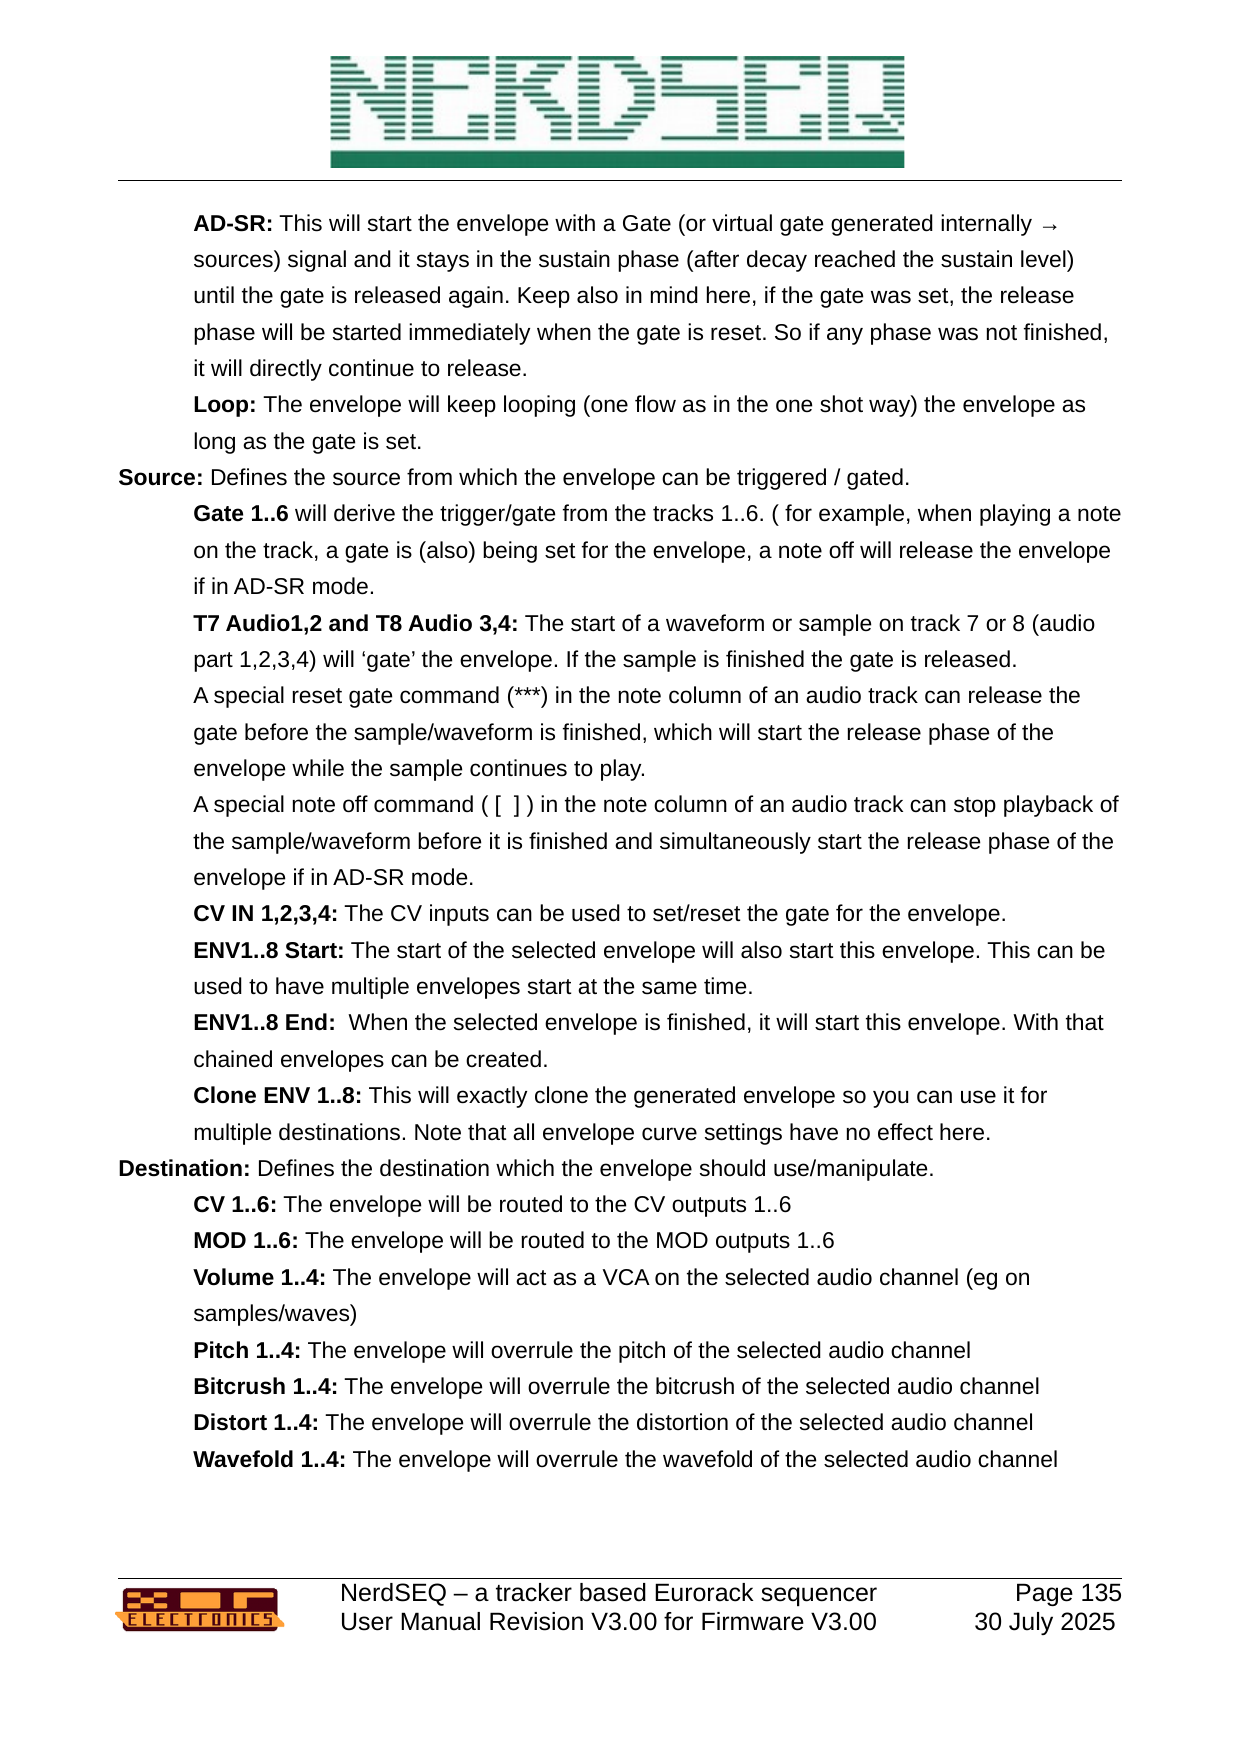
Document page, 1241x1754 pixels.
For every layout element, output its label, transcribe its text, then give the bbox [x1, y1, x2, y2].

text Volume 1..4: The envelope will act as a VCA on the selected audio channel (eg on samples/waves) [193, 1264, 1122, 1327]
text AD-SR: This will start the envelope with a Gate (or virtual gate generated internally → sources) signal and it stays in the sustain phase (after decay reached the sustain level) until the gate is released again. Keep also in mind here, if the gate was set, the release phase will be started immediately when the gate is reset. So if any phase was not finished, it will directly continue to release. [193, 209, 1122, 381]
text Loop: The envelope will keep looping (one flow as in the one shot way) the envelope as long as the gate is set. [193, 391, 1122, 454]
text A special note off command ( [ ] ) in the note column of an audio track can stop playback of the sample/waveform before it is finished and simultaneously start the release phase of the envelope if in AD-SR mode. [193, 791, 1122, 890]
text Bitcrush 1..4: The envelope will overrule the bitcrush of the selected audio channel [193, 1373, 1122, 1399]
picture [115, 1584, 285, 1634]
text Distort 1..4: The envelope will overrule the distortion of the selected audio channel [193, 1409, 1122, 1436]
text ENV1..8 Start: The start of the selected envelope will also start this envelope. This can be used to have multiple envelopes start at the same time. [193, 937, 1122, 999]
text ENV1..8 End: When the selected envelope is finished, it will start this envelope. With that chained envelopes can be created. [193, 1009, 1122, 1072]
text Gate 1..6 will derive the trigger/gate from the tracks 1..6. ( for example, when playing a note on the track, a gate is (also) being set for the envelope, a note off will release the envelope if in AD-SR mode. [193, 500, 1122, 599]
text CV IN 1,2,3,4: The CV inputs can be used to set/reset the gate for the envelope. [193, 900, 1122, 927]
text Clone ENV 1..8: This will exactly clone the generated envelope so you can use it for multiple destinations. Note that all envelope curve settings have no effect here. [193, 1082, 1122, 1145]
picture [330, 56, 905, 168]
text Wavefold 1..4: The envelope will overrule the wavefold of the selected audio channel [193, 1446, 1122, 1472]
text Destination: Defines the destination which the envelope should use/manipulate. [118, 1155, 1122, 1181]
text Pitch 1..4: The envelope will overrule the pitch of the selected audio channel [193, 1337, 1122, 1363]
text T7 Audio1,2 and T8 Audio 3,4: The start of a waveform or sample on track 7 or 8 (audio part 1,2,3,4) will ‘gate’ the envelope. If the sample is finished the gate is released. [193, 609, 1122, 672]
text MOD 1..6: The envelope will be routed to the MOD outputs 1..6 [193, 1227, 1122, 1254]
text CV 1..6: The envelope will be routed to the CV outputs 1..6 [193, 1191, 1122, 1217]
text Source: Defines the source from which the envelope can be triggered / gated. [118, 464, 1122, 490]
text A special reset gate command (***) in the note column of an audio track can release the gate before the sample/waveform is finished, which will start the release phase of the envelope while the sample continues to play. [193, 682, 1122, 781]
